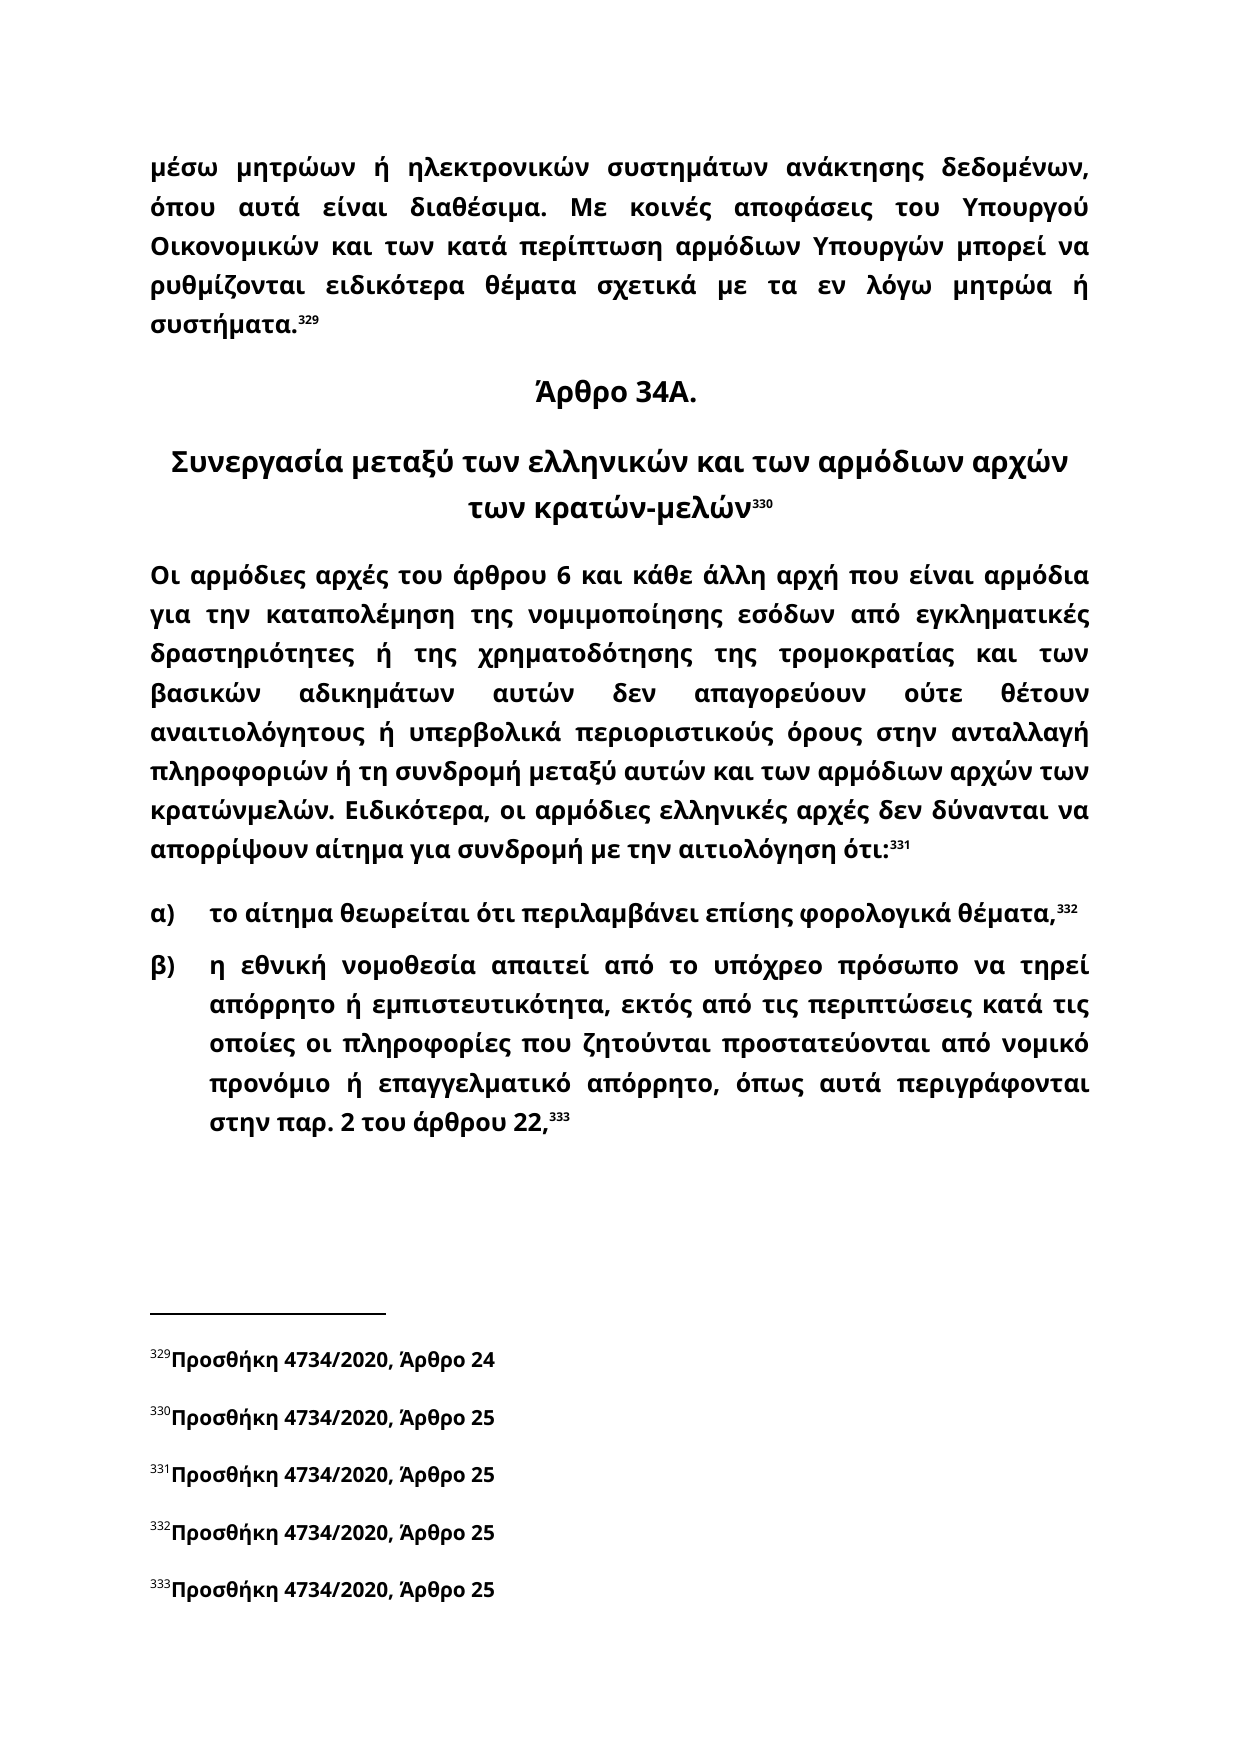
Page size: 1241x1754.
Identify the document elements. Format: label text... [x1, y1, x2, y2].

text Προσθήκη 4734/2020, Άρθρο 25 [150, 1403, 1090, 1431]
text Οι αρμόδιες αρχές του άρθρου 6 και κάθε άλλη αρχή που είναι αρμόδια για την καταπολέμηση της νομιμοποίησης εσόδων από εγκληματικές δραστηριότητες ή της χρηματοδότησης της τρομοκρατίας και των βασικών αδικημάτων αυτών δεν απαγορεύουν ούτε θέτουν αναιτιολόγητους ή υπερβολικά περιοριστικούς όρους στην ανταλλαγή πληροφοριών ή τη συνδρομή μεταξύ αυτών και των αρμόδιων αρχών των κρατώνμελών. Ειδικότερα, οι αρμόδιες ελληνικές αρχές δεν δύνανται να απορρίψουν αίτημα για συνδρομή με την αιτιολόγηση ότι: [150, 558, 1090, 866]
list α) το αίτημα θεωρείται ότι περιλαμβάνει επίσης φορολογικά θέματα, [150, 896, 1090, 930]
text Προσθήκη 4734/2020, Άρθρο 25 [150, 1460, 1090, 1489]
text Προσθήκη 4734/2020, Άρθρο 24 [150, 1345, 1090, 1373]
text Προσθήκη 4734/2020, Άρθρο 25 [150, 1576, 1090, 1604]
text μέσω μητρώων ή ηλεκτρονικών συστημάτων ανάκτησης δεδομένων, όπου αυτά είναι διαθέσιμα. Με κοινές αποφάσεις του Υπουργού Οικονομικών και των κατά περίπτωση αρμόδιων Υπουργών μπορεί να ρυθμίζονται ειδικότερα θέματα σχετικά με τα εν λόγω μητρώα ή συστήματα. [150, 150, 1090, 341]
subtitle Άρθρο 34A. [150, 371, 1090, 411]
list β) η εθνική νομοθεσία απαιτεί από το υπόχρεο πρόσωπο να τηρεί απόρρητο ή εμπιστευτικότητα, εκτός από τις περιπτώσεις κατά τις οποίες οι πληροφορίες που ζητούνται προστατεύονται από νομικό προνόμιο ή επαγγελματικό απόρρητο, όπως αυτά περιγράφονται στην παρ. 2 του άρθρου 22, [150, 948, 1090, 1138]
text Προσθήκη 4734/2020, Άρθρο 25 [150, 1518, 1090, 1546]
subtitle Συνεργασία μεταξύ των ελληνικών και των αρμόδιων αρχών των κρατών-μελών [150, 441, 1090, 527]
